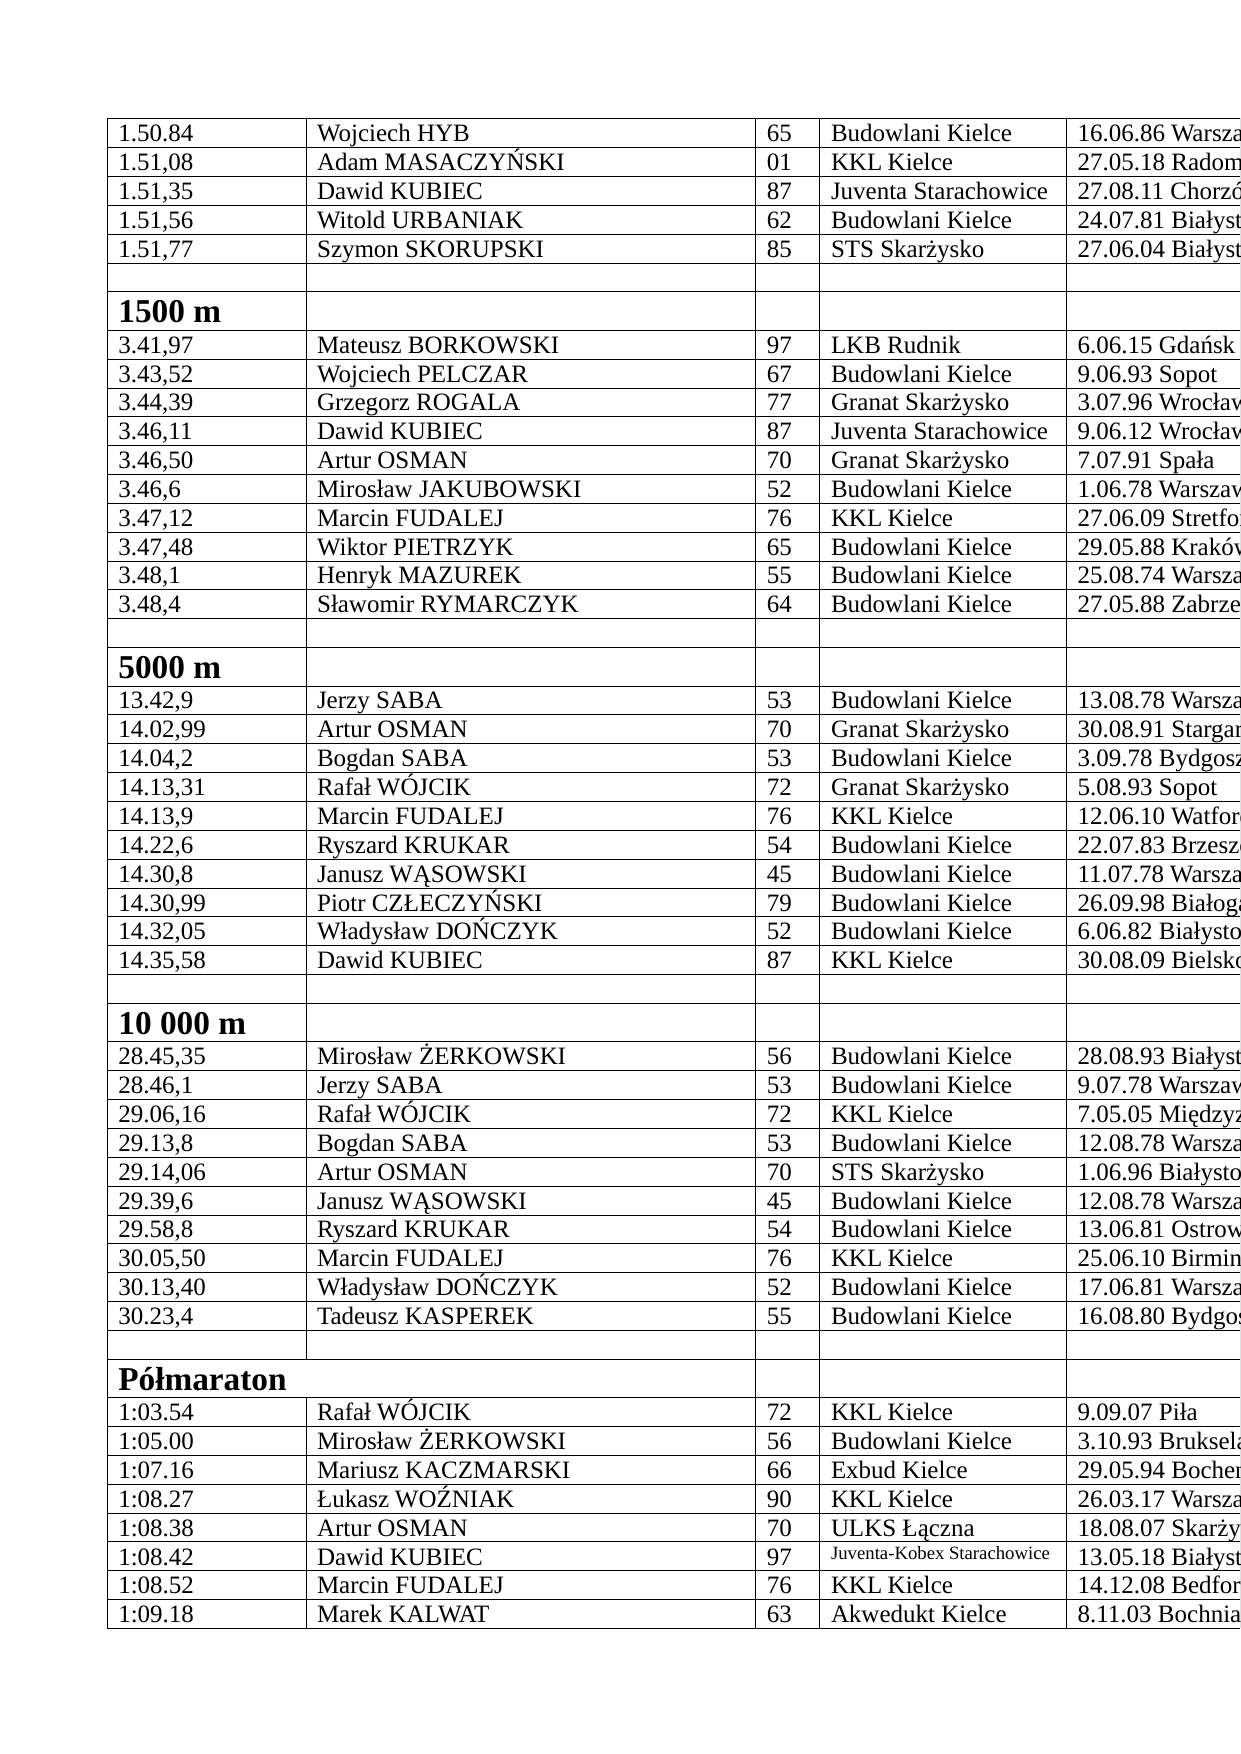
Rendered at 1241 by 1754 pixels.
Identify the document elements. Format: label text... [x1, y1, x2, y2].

table_cell Artur OSMAN [307, 1514, 755, 1541]
table_cell [820, 1360, 1066, 1397]
table_cell 17.06.81 Warszawa [1067, 1273, 1240, 1301]
table_cell 29.05.88 Kraków [1067, 533, 1240, 561]
table_cell [307, 1331, 755, 1359]
table_cell [820, 619, 1066, 647]
table_cell [307, 292, 755, 330]
table_cell 9.06.12 Wrocław [1067, 417, 1240, 445]
table_cell [820, 975, 1066, 1003]
table_cell 1.51,56 [108, 206, 306, 233]
table_cell 53 [756, 687, 819, 714]
table_cell 97 [756, 331, 819, 358]
table_cell 29.06,16 [108, 1100, 306, 1128]
table_cell 29.58,8 [108, 1216, 306, 1243]
table_cell 14.04,2 [108, 744, 306, 772]
table_cell 16.08.80 Bydgoszcz [1067, 1302, 1240, 1330]
table_cell 87 [756, 417, 819, 445]
table_cell [820, 1331, 1066, 1359]
table_cell Juventa Starachowice [820, 177, 1066, 205]
table_cell 3.07.96 Wrocław [1067, 389, 1240, 416]
table_cell KKL Kielce [820, 802, 1066, 830]
table_cell KKL Kielce [820, 1244, 1066, 1272]
table_cell Budowlani Kielce [820, 590, 1066, 618]
table_cell Piotr CZŁECZYŃSKI [307, 889, 755, 916]
table_cell Budowlani Kielce [820, 687, 1066, 714]
table_cell 29.13,8 [108, 1129, 306, 1157]
table_cell Ryszard KRUKAR [307, 1216, 755, 1243]
table_cell Rafał WÓJCIK [307, 1398, 755, 1426]
table_cell 01 [756, 148, 819, 176]
table_cell Janusz WĄSOWSKI [307, 1187, 755, 1214]
table_cell Budowlani Kielce [820, 360, 1066, 387]
table_cell Henryk MAZUREK [307, 562, 755, 589]
table_cell 56 [756, 1427, 819, 1455]
table_cell 72 [756, 1100, 819, 1128]
table_cell 26.09.98 Białogard [1067, 889, 1240, 916]
table_cell Dawid KUBIEC [307, 946, 755, 974]
table_cell 13.42,9 [108, 687, 306, 714]
table_cell 30.13,40 [108, 1273, 306, 1301]
table_cell [756, 292, 819, 330]
table_cell Dawid KUBIEC [307, 1542, 755, 1570]
table_cell [108, 619, 306, 647]
table_cell 3.47,12 [108, 504, 306, 532]
table_cell 28.45,35 [108, 1042, 306, 1070]
table_cell [307, 975, 755, 1003]
table_cell Granat Skarżysko [820, 446, 1066, 474]
table_cell Budowlani Kielce [820, 206, 1066, 233]
table_cell 1:08.27 [108, 1485, 306, 1513]
table_cell 63 [756, 1600, 819, 1628]
table_cell Budowlani Kielce [820, 831, 1066, 859]
table_cell 77 [756, 389, 819, 416]
table_cell 27.06.09 Stretford [1067, 504, 1240, 532]
table_cell Budowlani Kielce [820, 1273, 1066, 1301]
table_cell 30.08.91 Stargard [1067, 715, 1240, 743]
table_cell 67 [756, 360, 819, 387]
table_cell 9.09.07 Piła [1067, 1398, 1240, 1426]
table_cell 29.14,06 [108, 1158, 306, 1186]
table_cell 3.46,6 [108, 475, 306, 503]
table_cell 55 [756, 562, 819, 589]
table_cell 27.08.11 Chorzów [1067, 177, 1240, 205]
table_cell Budowlani Kielce [820, 1302, 1066, 1330]
table_cell Rafał WÓJCIK [307, 1100, 755, 1128]
table_cell 70 [756, 446, 819, 474]
table_cell Władysław DOŃCZYK [307, 1273, 755, 1301]
table_cell 64 [756, 590, 819, 618]
table_cell KKL Kielce [820, 946, 1066, 974]
table_cell Budowlani Kielce [820, 1427, 1066, 1455]
table_cell 22.07.83 Brzeszcze [1067, 831, 1240, 859]
table_cell KKL Kielce [820, 1398, 1066, 1426]
table_cell Mariusz KACZMARSKI [307, 1456, 755, 1484]
table_cell [820, 648, 1066, 686]
table_cell [1067, 1004, 1240, 1041]
table_cell Budowlani Kielce [820, 1042, 1066, 1070]
table_cell KKL Kielce [820, 504, 1066, 532]
table_cell [820, 264, 1066, 291]
table_cell 5.08.93 Sopot [1067, 773, 1240, 801]
table_cell 29.39,6 [108, 1187, 306, 1214]
table_cell 70 [756, 1514, 819, 1541]
table_cell KKL Kielce [820, 1100, 1066, 1128]
table_cell Wojciech HYB [307, 119, 755, 147]
table_cell 90 [756, 1485, 819, 1513]
table_cell 1.06.78 Warszawa [1067, 475, 1240, 503]
table_cell 65 [756, 533, 819, 561]
table_cell 52 [756, 917, 819, 945]
table_cell 7.07.91 Spała [1067, 446, 1240, 474]
table_cell 25.06.10 Birmingham [1067, 1244, 1240, 1272]
table_cell 62 [756, 206, 819, 233]
table_cell 26.03.17 Warszawa [1067, 1485, 1240, 1513]
table_cell 72 [756, 1398, 819, 1426]
table_cell Jerzy SABA [307, 1071, 755, 1099]
table_cell 30.23,4 [108, 1302, 306, 1330]
table_cell 1:08.42 [108, 1542, 306, 1570]
table_cell STS Skarżysko [820, 235, 1066, 262]
table_cell 18.08.07 Skarżysko [1067, 1514, 1240, 1541]
table_cell [756, 264, 819, 291]
table_cell Granat Skarżysko [820, 773, 1066, 801]
table_cell [820, 292, 1066, 330]
table_cell 28.46,1 [108, 1071, 306, 1099]
table_cell [1067, 292, 1240, 330]
table_cell 27.06.04 Białystok [1067, 235, 1240, 262]
table_cell [108, 975, 306, 1003]
table_cell [1067, 1360, 1240, 1397]
table_cell 85 [756, 235, 819, 262]
table_cell 1:05.00 [108, 1427, 306, 1455]
table_cell Mateusz BORKOWSKI [307, 331, 755, 358]
table_cell Budowlani Kielce [820, 475, 1066, 503]
table_cell [1067, 619, 1240, 647]
table_cell Artur OSMAN [307, 715, 755, 743]
table_cell 53 [756, 1129, 819, 1157]
table_cell 70 [756, 715, 819, 743]
table_cell 27.05.18 Radom [1067, 148, 1240, 176]
table_cell 45 [756, 860, 819, 887]
table_cell [756, 1331, 819, 1359]
table_cell 28.08.93 Białystok [1067, 1042, 1240, 1070]
table_cell 87 [756, 177, 819, 205]
table_cell Granat Skarżysko [820, 715, 1066, 743]
table_cell 54 [756, 831, 819, 859]
table_cell 25.08.74 Warszawa [1067, 562, 1240, 589]
table_cell 76 [756, 504, 819, 532]
table_cell 55 [756, 1302, 819, 1330]
table_cell 11.07.78 Warszawa [1067, 860, 1240, 887]
table_cell 1:08.38 [108, 1514, 306, 1541]
table_cell Półmaraton [108, 1360, 755, 1397]
table_cell 1:07.16 [108, 1456, 306, 1484]
table_cell Budowlani Kielce [820, 744, 1066, 772]
table_cell Rafał WÓJCIK [307, 773, 755, 801]
table_cell [307, 648, 755, 686]
table_cell 76 [756, 1571, 819, 1599]
table_cell Juventa Starachowice [820, 417, 1066, 445]
table_cell Wiktor PIETRZYK [307, 533, 755, 561]
table_cell 87 [756, 946, 819, 974]
table_cell 53 [756, 744, 819, 772]
table_cell Dawid KUBIEC [307, 417, 755, 445]
table_cell 29.05.94 Bocheniec [1067, 1456, 1240, 1484]
table_cell 1:08.52 [108, 1571, 306, 1599]
table_cell 14.13,9 [108, 802, 306, 830]
table_cell Bogdan SABA [307, 744, 755, 772]
table_cell 10 000 m [108, 1004, 306, 1041]
table_cell 12.06.10 Watford [1067, 802, 1240, 830]
table_cell Budowlani Kielce [820, 562, 1066, 589]
table_cell 52 [756, 1273, 819, 1301]
table_cell 5000 m [108, 648, 306, 686]
table_cell 27.05.88 Zabrze [1067, 590, 1240, 618]
table_cell [307, 619, 755, 647]
table_cell 13.06.81 Ostrowiec [1067, 1216, 1240, 1243]
table_cell 14.32,05 [108, 917, 306, 945]
table_cell Dawid KUBIEC [307, 177, 755, 205]
table_cell KKL Kielce [820, 148, 1066, 176]
table_cell [756, 619, 819, 647]
table_cell Witold URBANIAK [307, 206, 755, 233]
table_cell 3.44,39 [108, 389, 306, 416]
table_cell Budowlani Kielce [820, 1187, 1066, 1214]
table_cell 53 [756, 1071, 819, 1099]
table_cell 14.13,31 [108, 773, 306, 801]
table_cell Tadeusz KASPEREK [307, 1302, 755, 1330]
table_cell [756, 1004, 819, 1041]
table_cell Budowlani Kielce [820, 889, 1066, 916]
table_cell [1067, 648, 1240, 686]
table_cell 6.06.15 Gdańsk [1067, 331, 1240, 358]
table_cell [1067, 1331, 1240, 1359]
table_cell 14.35,58 [108, 946, 306, 974]
table_cell 1.51,77 [108, 235, 306, 262]
table_cell [756, 648, 819, 686]
table_cell 76 [756, 1244, 819, 1272]
table_cell 3.48,1 [108, 562, 306, 589]
table_cell [108, 1331, 306, 1359]
table_cell 30.05,50 [108, 1244, 306, 1272]
table_cell 14.12.08 Bedford [1067, 1571, 1240, 1599]
table_cell 65 [756, 119, 819, 147]
table_cell Mirosław ŻERKOWSKI [307, 1427, 755, 1455]
table_cell [307, 264, 755, 291]
table_cell 54 [756, 1216, 819, 1243]
table_cell 3.46,11 [108, 417, 306, 445]
table_cell 16.06.86 Warszawa [1067, 119, 1240, 147]
table_cell 6.06.82 Białystok [1067, 917, 1240, 945]
table_cell Adam MASACZYŃSKI [307, 148, 755, 176]
table_cell 13.08.78 Warszawa [1067, 687, 1240, 714]
table_cell 13.05.18 Białystok [1067, 1542, 1240, 1570]
table_cell 3.09.78 Bydgoszcz [1067, 744, 1240, 772]
table_cell 66 [756, 1456, 819, 1484]
table_cell [307, 1004, 755, 1041]
table_cell Marcin FUDALEJ [307, 802, 755, 830]
table_cell Juventa-Kobex Starachowice [820, 1542, 1066, 1570]
table_cell 79 [756, 889, 819, 916]
table_cell Budowlani Kielce [820, 1129, 1066, 1157]
table_cell Marcin FUDALEJ [307, 504, 755, 532]
table_cell 1500 m [108, 292, 306, 330]
table_cell 3.41,97 [108, 331, 306, 358]
table_cell [756, 1360, 819, 1397]
table_cell 97 [756, 1542, 819, 1570]
table_cell KKL Kielce [820, 1571, 1066, 1599]
table_cell Budowlani Kielce [820, 1216, 1066, 1243]
table_cell 3.47,48 [108, 533, 306, 561]
table_cell 3.48,4 [108, 590, 306, 618]
table_cell 14.02,99 [108, 715, 306, 743]
table_cell 56 [756, 1042, 819, 1070]
table_cell 1:09.18 [108, 1600, 306, 1628]
table_cell Marcin FUDALEJ [307, 1571, 755, 1599]
table_cell [820, 1004, 1066, 1041]
table_cell 7.05.05 Międzyzdroje [1067, 1100, 1240, 1128]
table_cell LKB Rudnik [820, 331, 1066, 358]
table_cell Marek KALWAT [307, 1600, 755, 1628]
table_cell 14.22,6 [108, 831, 306, 859]
table_cell 3.46,50 [108, 446, 306, 474]
table_cell Mirosław ŻERKOWSKI [307, 1042, 755, 1070]
table_cell Akwedukt Kielce [820, 1600, 1066, 1628]
table_cell 12.08.78 Warszawa [1067, 1129, 1240, 1157]
table_cell 1:03.54 [108, 1398, 306, 1426]
table_cell 9.07.78 Warszawa [1067, 1071, 1240, 1099]
table_cell 76 [756, 802, 819, 830]
table_cell Ryszard KRUKAR [307, 831, 755, 859]
table_cell Granat Skarżysko [820, 389, 1066, 416]
table_cell Jerzy SABA [307, 687, 755, 714]
table_cell Exbud Kielce [820, 1456, 1066, 1484]
table_cell 70 [756, 1158, 819, 1186]
table_cell 14.30,8 [108, 860, 306, 887]
table_cell 1.50.84 [108, 119, 306, 147]
table_cell ULKS Łączna [820, 1514, 1066, 1541]
table_cell 9.06.93 Sopot [1067, 360, 1240, 387]
table_cell Władysław DOŃCZYK [307, 917, 755, 945]
table_cell Marcin FUDALEJ [307, 1244, 755, 1272]
table_cell 72 [756, 773, 819, 801]
table_cell Grzegorz ROGALA [307, 389, 755, 416]
table_cell 1.51,35 [108, 177, 306, 205]
table_cell 1.51,08 [108, 148, 306, 176]
table_cell 52 [756, 475, 819, 503]
table_cell 8.11.03 Bochnia [1067, 1600, 1240, 1628]
table_cell Sławomir RYMARCZYK [307, 590, 755, 618]
table_cell 12.08.78 Warszawa [1067, 1187, 1240, 1214]
table_cell Budowlani Kielce [820, 860, 1066, 887]
table_cell Budowlani Kielce [820, 917, 1066, 945]
table_cell Artur OSMAN [307, 1158, 755, 1186]
table_cell 3.10.93 Bruksela [1067, 1427, 1240, 1455]
table_cell [1067, 264, 1240, 291]
table_cell Budowlani Kielce [820, 533, 1066, 561]
table_cell Bogdan SABA [307, 1129, 755, 1157]
table_cell 45 [756, 1187, 819, 1214]
table_cell [1067, 975, 1240, 1003]
table_cell Budowlani Kielce [820, 119, 1066, 147]
table_cell Mirosław JAKUBOWSKI [307, 475, 755, 503]
table_cell 14.30,99 [108, 889, 306, 916]
table_cell 3.43,52 [108, 360, 306, 387]
table_cell Szymon SKORUPSKI [307, 235, 755, 262]
table_cell 24.07.81 Białystok [1067, 206, 1240, 233]
table_cell Łukasz WOŹNIAK [307, 1485, 755, 1513]
table_cell Artur OSMAN [307, 446, 755, 474]
table_cell Janusz WĄSOWSKI [307, 860, 755, 887]
table_cell STS Skarżysko [820, 1158, 1066, 1186]
table_cell [108, 264, 306, 291]
table_cell KKL Kielce [820, 1485, 1066, 1513]
table_cell Wojciech PELCZAR [307, 360, 755, 387]
table_cell [756, 975, 819, 1003]
table_cell Budowlani Kielce [820, 1071, 1066, 1099]
table_cell 1.06.96 Białystok [1067, 1158, 1240, 1186]
table_cell 30.08.09 Bielsko-Biała [1067, 946, 1240, 974]
